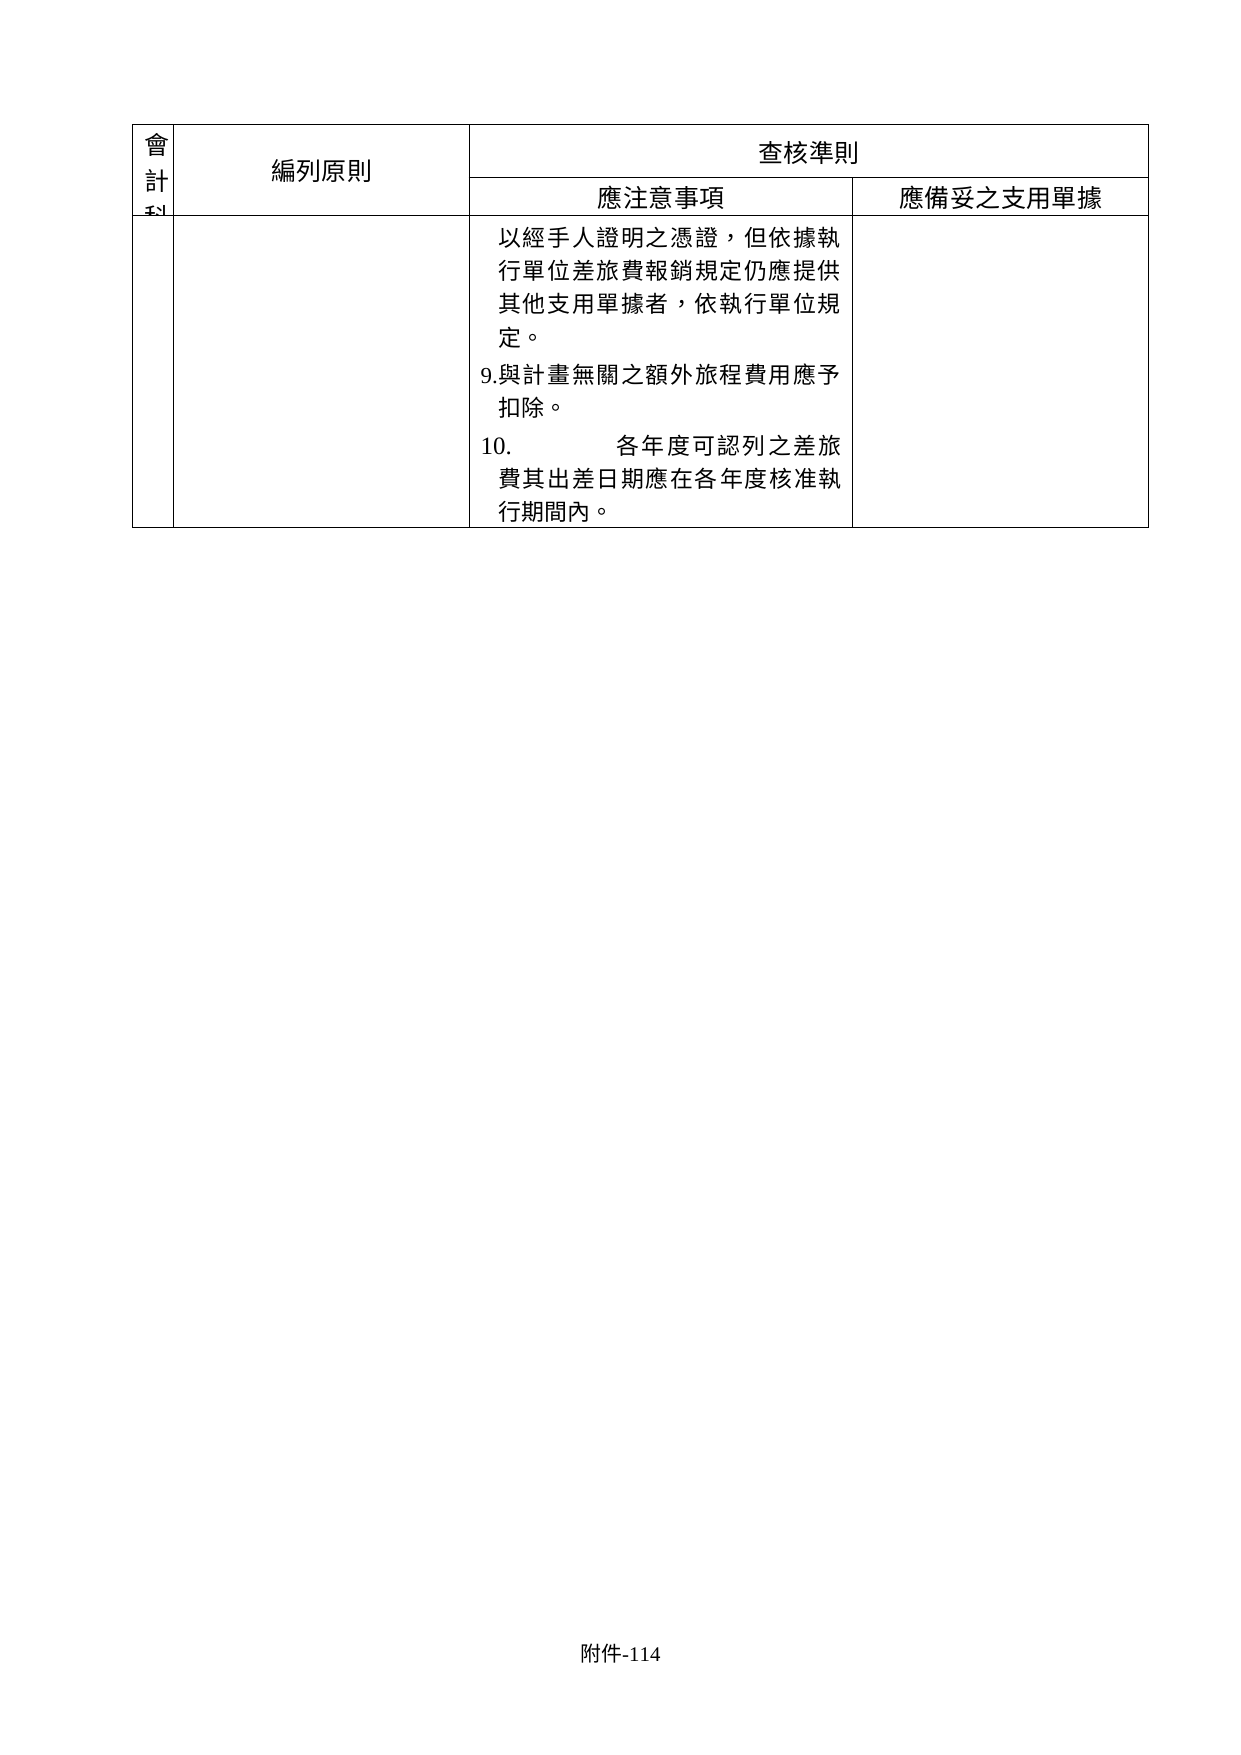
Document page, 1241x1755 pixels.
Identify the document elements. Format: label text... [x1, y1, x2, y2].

table_header 會計科目 [133, 125, 173, 214]
table_cell 國內差旅費 [133, 216, 173, 527]
table_header 查核準則 [470, 125, 1148, 177]
table_cell 應備妥之支用單據 [853, 178, 1148, 214]
table_header 編列原則 [174, 125, 469, 214]
table_cell 應注意事項 [470, 178, 852, 214]
table_cell [174, 216, 469, 527]
table_cell 以經手人證明之憑證，但依據執行單位差旅費報銷規定仍應提供其他支用單據者，依執行單位規定。 與計畫無關之額外旅程費用應予扣除。 各年度可認列之差旅費其出差日期應在各年度核准執行期間內。 [470, 216, 852, 527]
table_cell [853, 216, 1148, 527]
